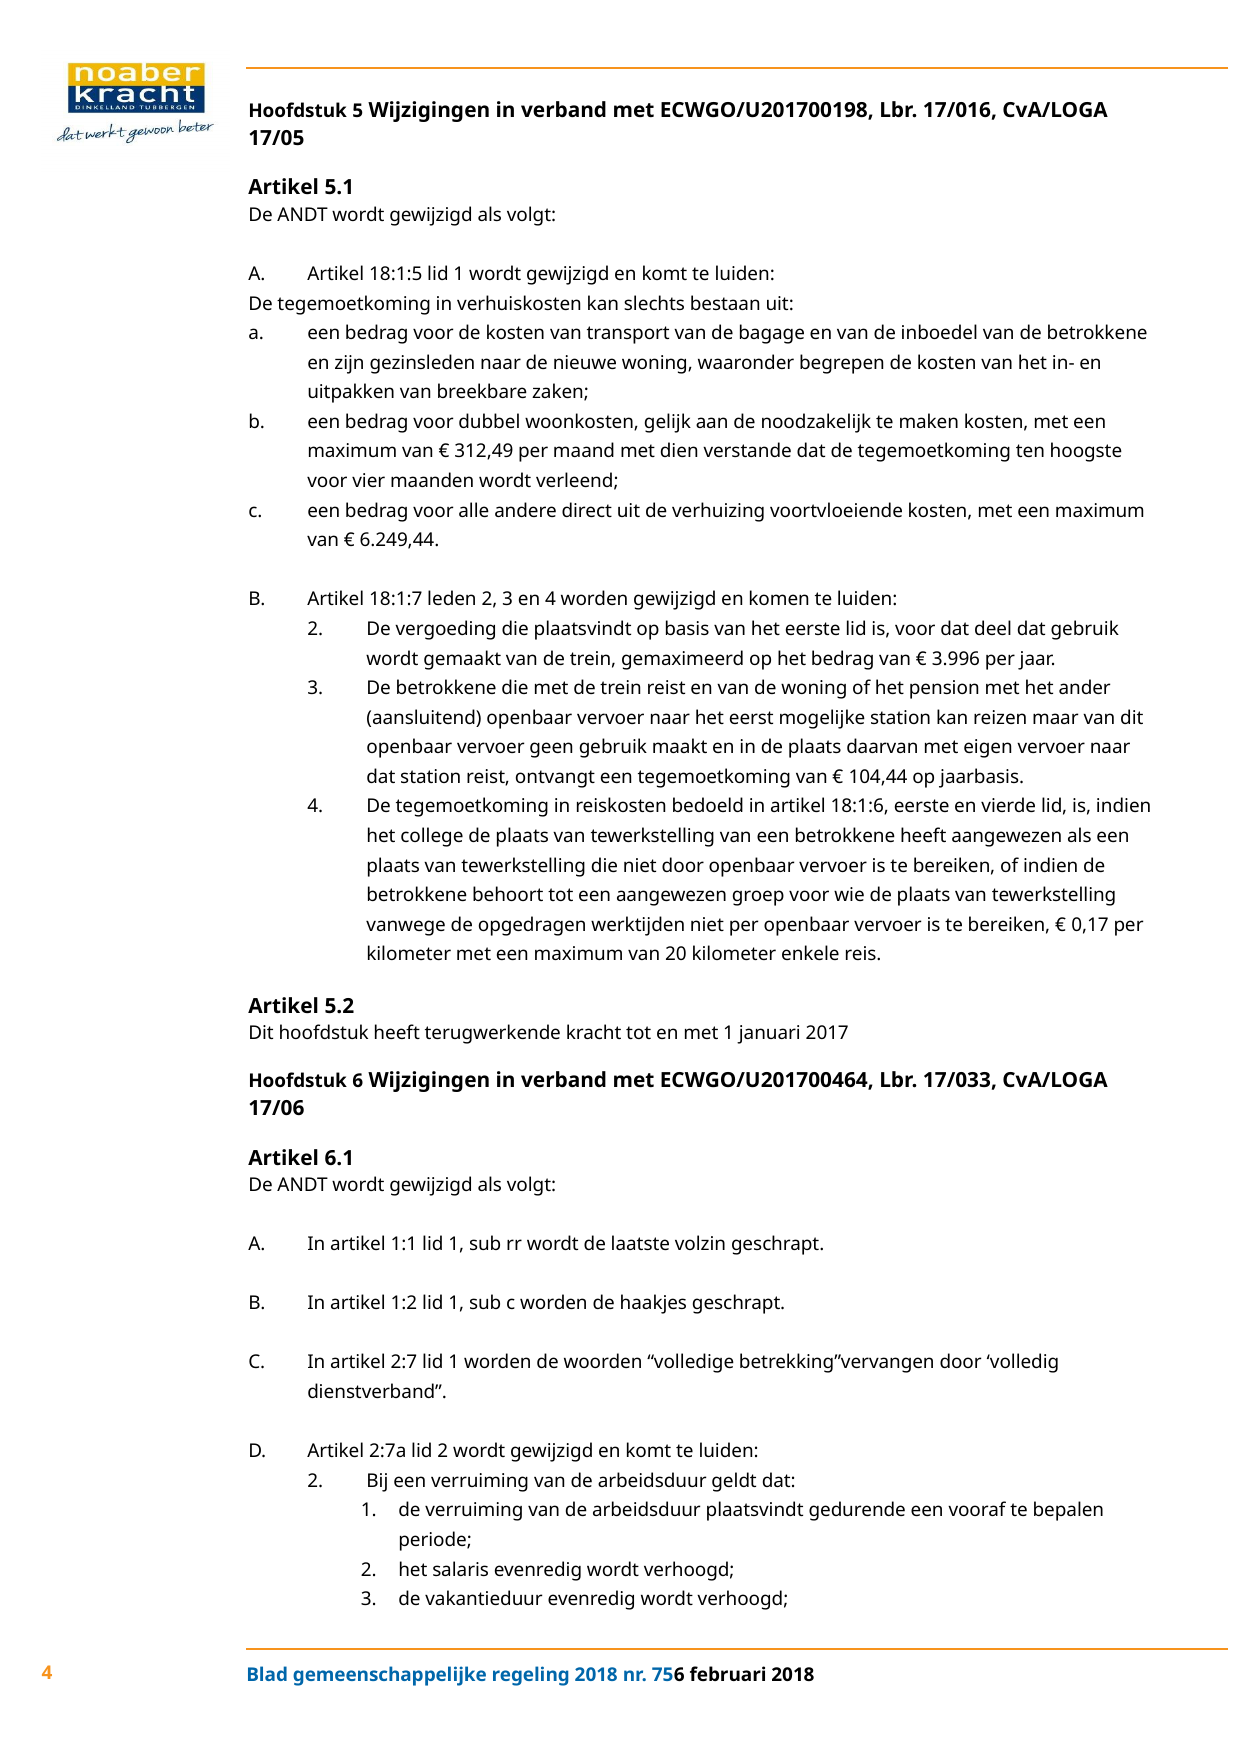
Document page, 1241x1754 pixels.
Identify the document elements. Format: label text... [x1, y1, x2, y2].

list In artikel 1:2 lid 1, sub c worden de haakjes geschrapt. [248, 1289, 1152, 1315]
list Artikel 18:1:5 lid 1 wordt gewijzigd en komt te luiden: [248, 260, 1152, 286]
list Artikel 2:7a lid 2 wordt gewijzigd en komt te luiden: [248, 1437, 1152, 1463]
text De tegemoetkoming in verhuiskosten kan slechts bestaan uit: [248, 290, 1152, 315]
text Artikel 6.1 [248, 1143, 1152, 1171]
list De vergoeding die plaatsvindt op basis van het eerste lid is, voor dat deel dat gebruik wordt gemaakt van de trein, gemaximeerd op het bedrag van € 3.996 per jaar. [307, 615, 1152, 670]
picture [41, 47, 231, 172]
text De ANDT wordt gewijzigd als volgt: [248, 201, 1152, 227]
text Hoofdstuk 5 Wijzigingen in verband met ECWGO/U201700198, Lbr. 17/016, CvA/LOGA 17/05 [248, 95, 1152, 152]
list een bedrag voor de kosten van transport van de bagage en van de inboedel van de betrokkene en zijn gezinsleden naar de nieuwe woning, waaronder begrepen de kosten van het in- en uitpakken van breekbare zaken; [248, 319, 1152, 404]
text Dit hoofdstuk heeft terugwerkende kracht tot en met 1 januari 2017 [248, 1019, 1152, 1045]
list Artikel 18:1:7 leden 2, 3 en 4 worden gewijzigd en komen te luiden: [248, 586, 1152, 611]
list het salaris evenredig wordt verhoogd; [361, 1556, 1152, 1581]
list Bij een verruiming van de arbeidsduur geldt dat: [307, 1467, 1152, 1493]
list De tegemoetkoming in reiskosten bedoeld in artikel 18:1:6, eerste en vierde lid, is, indien het college de plaats van tewerkstelling van een betrokkene heeft aangewezen als een plaats van tewerkstelling die niet door openbaar vervoer is te bereiken, of indien de betrokkene behoort tot een aangewezen groep voor wie de plaats van tewerkstelling vanwege de opgedragen werktijden niet per openbaar vervoer is te bereiken, € 0,17 per kilometer met een maximum van 20 kilometer enkele reis. [307, 793, 1152, 966]
list een bedrag voor alle andere direct uit de verhuizing voortvloeiende kosten, met een maximum van € 6.249,44. [248, 497, 1152, 552]
text De ANDT wordt gewijzigd als volgt: [248, 1171, 1152, 1197]
list de vakantieduur evenredig wordt verhoogd; [361, 1585, 1152, 1611]
text Artikel 5.1 [248, 172, 1152, 201]
text Artikel 5.2 [248, 991, 1152, 1019]
list de verruiming van de arbeidsduur plaatsvindt gedurende een vooraf te bepalen periode; [361, 1497, 1152, 1552]
list In artikel 2:7 lid 1 worden de woorden “volledige betrekking”vervangen door ‘volledig dienstverband”. [248, 1349, 1152, 1404]
text Hoofdstuk 6 Wijzigingen in verband met ECWGO/U201700464, Lbr. 17/033, CvA/LOGA 17/06 [248, 1065, 1152, 1122]
list De betrokkene die met de trein reist en van de woning of het pension met het ander (aansluitend) openbaar vervoer naar het eerst mogelijke station kan reizen maar van dit openbaar vervoer geen gebruik maakt en in de plaats daarvan met eigen vervoer naar dat station reist, ontvangt een tegemoetkoming van € 104,44 op jaarbasis. [307, 674, 1152, 789]
list In artikel 1:1 lid 1, sub rr wordt de laatste volzin geschrapt. [248, 1230, 1152, 1256]
list een bedrag voor dubbel woonkosten, gelijk aan de noodzakelijk te maken kosten, met een maximum van € 312,49 per maand met dien verstande dat de tegemoetkoming ten hoogste voor vier maanden wordt verleend; [248, 408, 1152, 493]
